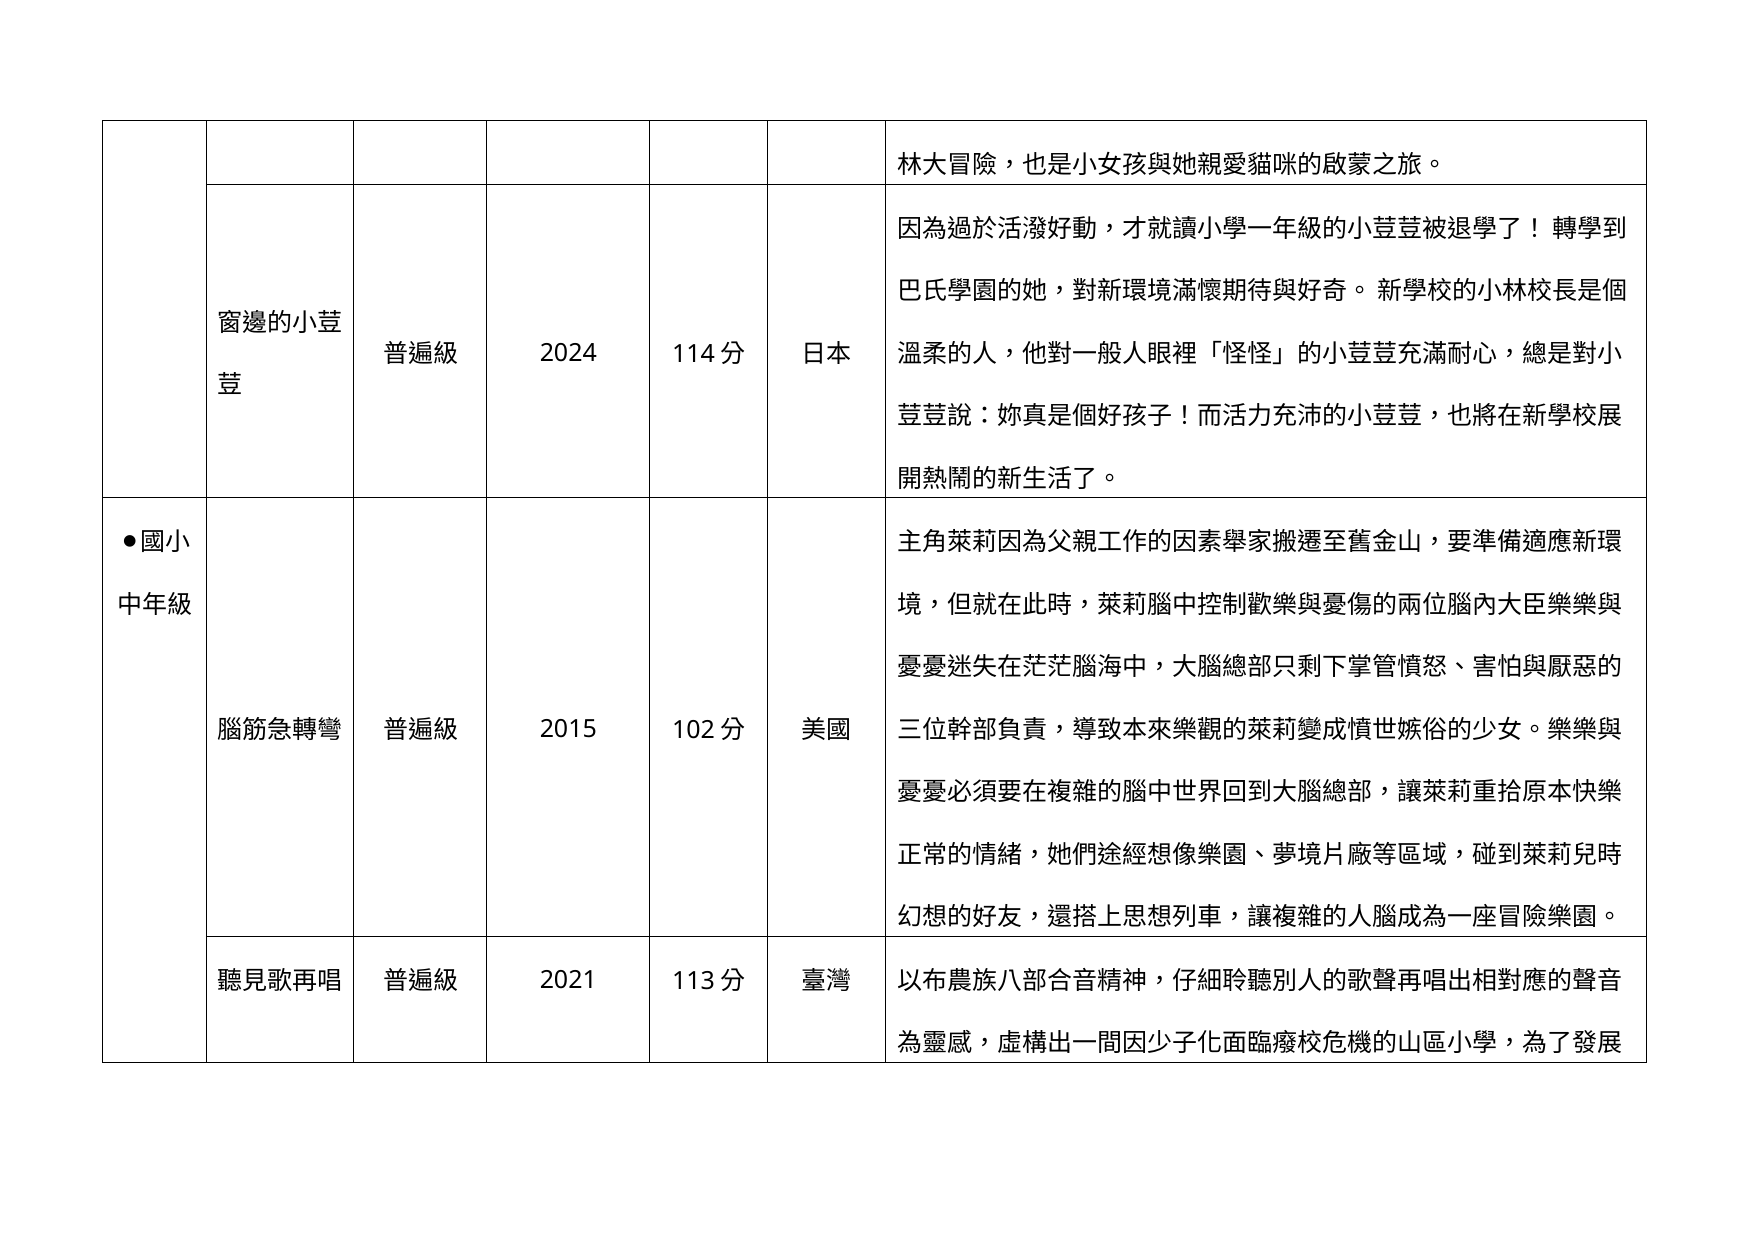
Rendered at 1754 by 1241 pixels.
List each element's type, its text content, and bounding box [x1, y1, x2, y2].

table_cell 美國 [768, 498, 885, 936]
table_cell [487, 121, 649, 184]
table_cell 窗邊的小荳荳 [207, 185, 353, 497]
table_cell 2015 [487, 498, 649, 936]
table_cell 102分 [650, 498, 767, 936]
table_cell [103, 121, 206, 497]
table_cell 臺灣 [768, 937, 885, 1062]
table_cell [207, 121, 353, 184]
table_cell 普遍級 [354, 498, 486, 936]
table_cell 2021 [487, 937, 649, 1062]
table_cell 林大冒險，也是小女孩與她親愛貓咪的啟蒙之旅。 [886, 121, 1646, 184]
table_cell 主角萊莉因為父親工作的因素舉家搬遷至舊金山，要準備適應新環境，但就在此時，萊莉腦中控制歡樂與憂傷的兩位腦內大臣樂樂與憂憂迷失在茫茫腦海中，大腦總部只剩下掌管憤怒、害怕與厭惡的三位幹部負責，導致本來樂觀的萊莉變成憤世嫉俗的少女。樂樂與憂憂必須要在複雜的腦中世界回到大腦總部，讓萊莉重拾原本快樂正常的情緒，她們途經想像樂園、夢境片廠等區域，碰到萊莉兒時幻想的好友，還搭上思想列車，讓複雜的人腦成為一座冒險樂園。 [886, 498, 1646, 936]
table_cell [650, 121, 767, 184]
table_cell 普遍級 [354, 937, 486, 1062]
table_cell 以布農族八部合音精神，仔細聆聽別人的歌聲再唱出相對應的聲音為靈感，虛構出一間因少子化面臨癈校危機的山區小學，為了發展 [886, 937, 1646, 1062]
table_cell [354, 121, 486, 184]
table_cell [768, 121, 885, 184]
table_cell 113分 [650, 937, 767, 1062]
table_cell 聽見歌再唱 [207, 937, 353, 1062]
table_cell 普遍級 [354, 185, 486, 497]
table_cell 腦筋急轉彎 [207, 498, 353, 936]
table_cell 2024 [487, 185, 649, 497]
table_cell 114分 [650, 185, 767, 497]
table_cell ⚫國小 中年級 [103, 498, 206, 1062]
table_cell 日本 [768, 185, 885, 497]
table_cell 因為過於活潑好動，才就讀小學一年級的小荳荳被退學了！ 轉學到巴氏學園的她，對新環境滿懷期待與好奇。 新學校的小林校長是個溫柔的人，他對一般人眼裡「怪怪」的小荳荳充滿耐心，總是對小荳荳說：妳真是個好孩子！而活力充沛的小荳荳，也將在新學校展開熱鬧的新生活了。 [886, 185, 1646, 497]
